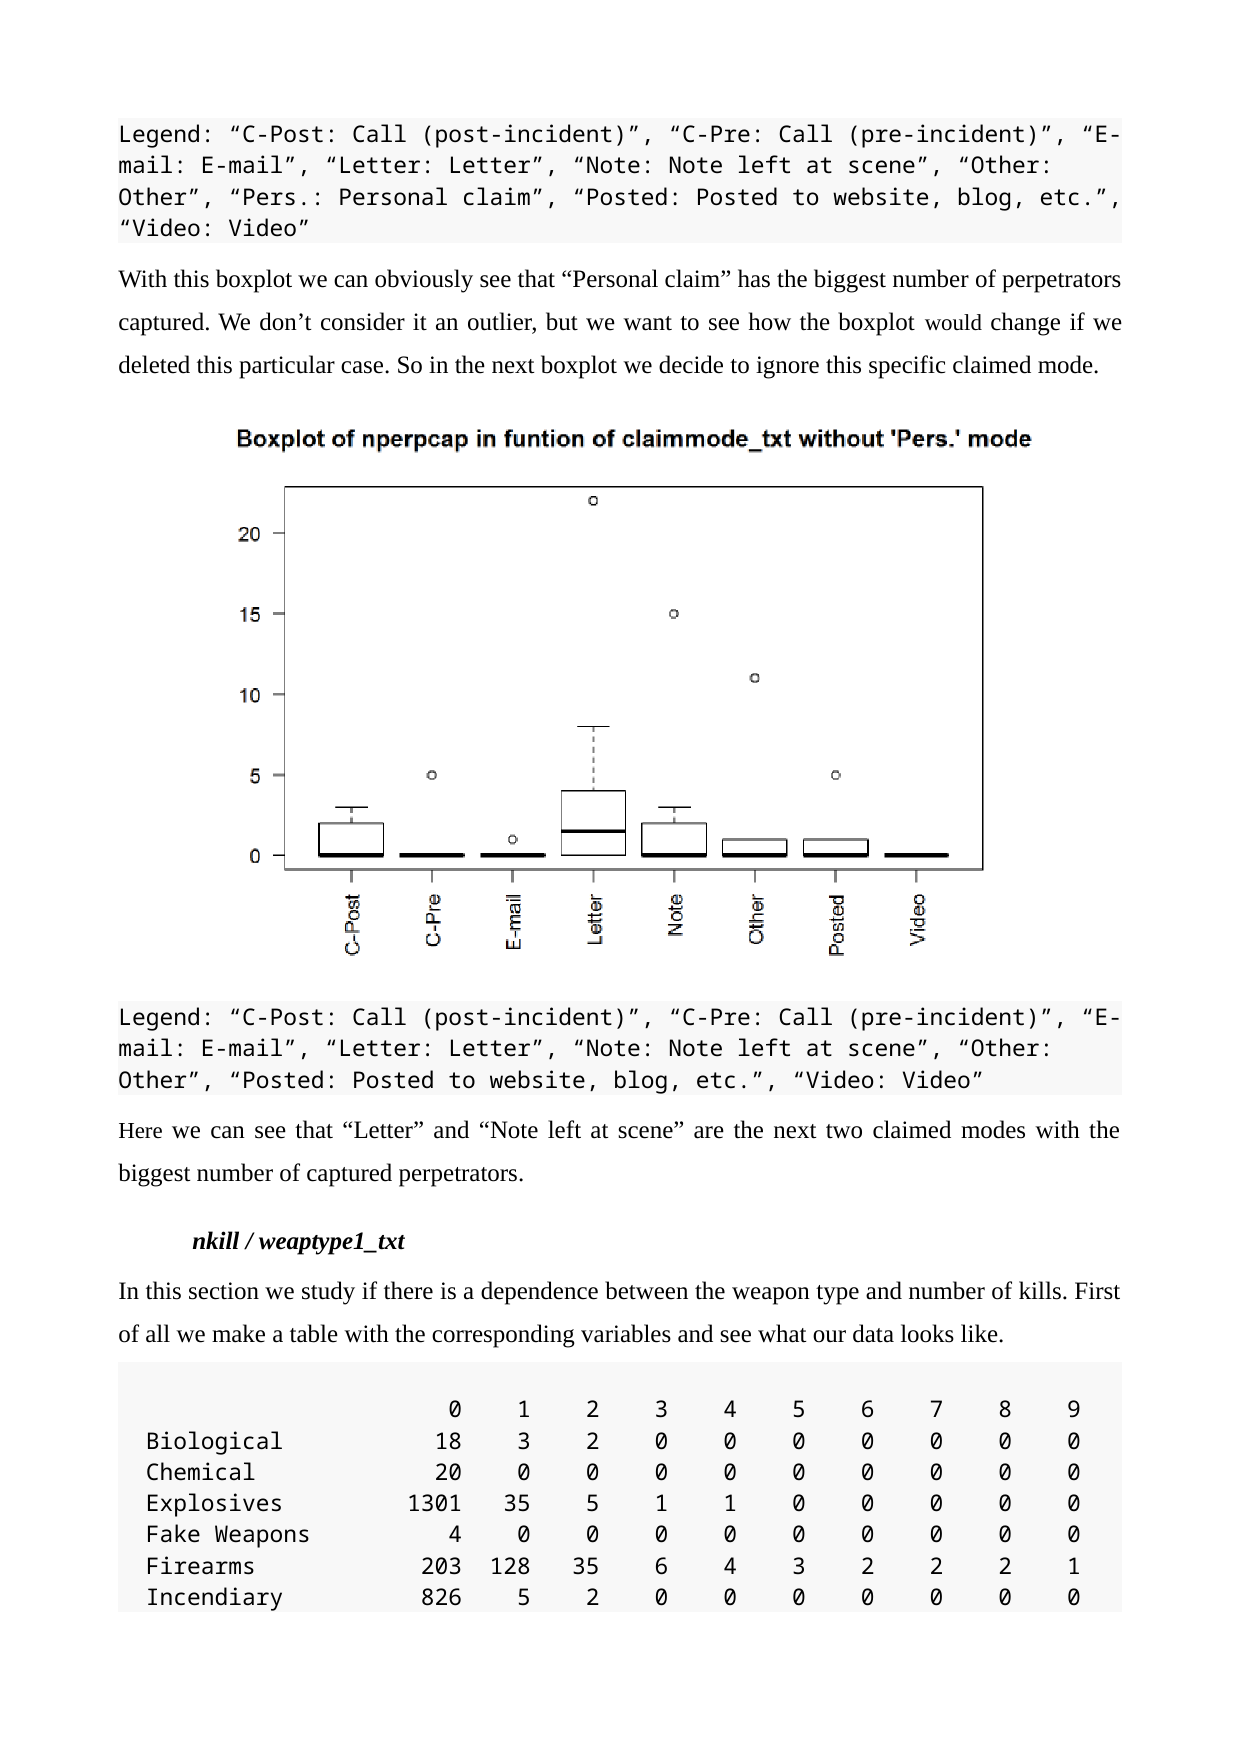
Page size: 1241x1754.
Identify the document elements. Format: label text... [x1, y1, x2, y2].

table_header [1075, 394, 1122, 974]
table_header [119, 394, 188, 974]
text With this boxplot we can obviously see that “Personal claim” has the biggest number of perpetrators captured. We don’t consider it an outlier, but we want to see how the boxplot would change if we deleted this particular case. So in the next boxplot we decide to ignore this specific claimed mode. [118, 264, 1122, 379]
text Legend: “C-Post: Call (post-incident)”, “C-Pre: Call (pre-incident)”, “E-mail: E-mail”, “Letter: Letter”, “Note: Note left at scene”, “Other: Other”, “Pers.: Personal claim”, “Posted: Posted to website, blog, etc.”, “Video: Video” [118, 118, 1122, 243]
text 0 1 2 3 4 5 6 7 8 9 Biological 18 3 2 0 0 0 0 0 0 0 Chemical 20 0 0 0 0 0 0 0 0 0 Explosives 1301 35 5 1 1 0 0 0 0 0 Fake Weapons 4 0 0 0 0 0 0 0 0 0 Firearms 203 128 35 6 4 3 2 2 2 1 Incendiary 826 5 2 0 0 0 0 0 0 0 [118, 1362, 1122, 1612]
subtitle nkill / weaptype1_txt [118, 1226, 1122, 1255]
text In this section we study if there is a dependence between the weapon type and number of kills. First of all we make a table with the corresponding variables and see what our data looks like. [118, 1276, 1122, 1348]
picture [188, 394, 1075, 974]
text Here we can see that “Letter” and “Note left at scene” are the next two claimed modes with the biggest number of captured perpetrators. [118, 1115, 1122, 1187]
text Legend: “C-Post: Call (post-incident)”, “C-Pre: Call (pre-incident)”, “E-mail: E-mail”, “Letter: Letter”, “Note: Note left at scene”, “Other: Other”, “Posted: Posted to website, blog, etc.”, “Video: Video” [118, 1001, 1122, 1095]
